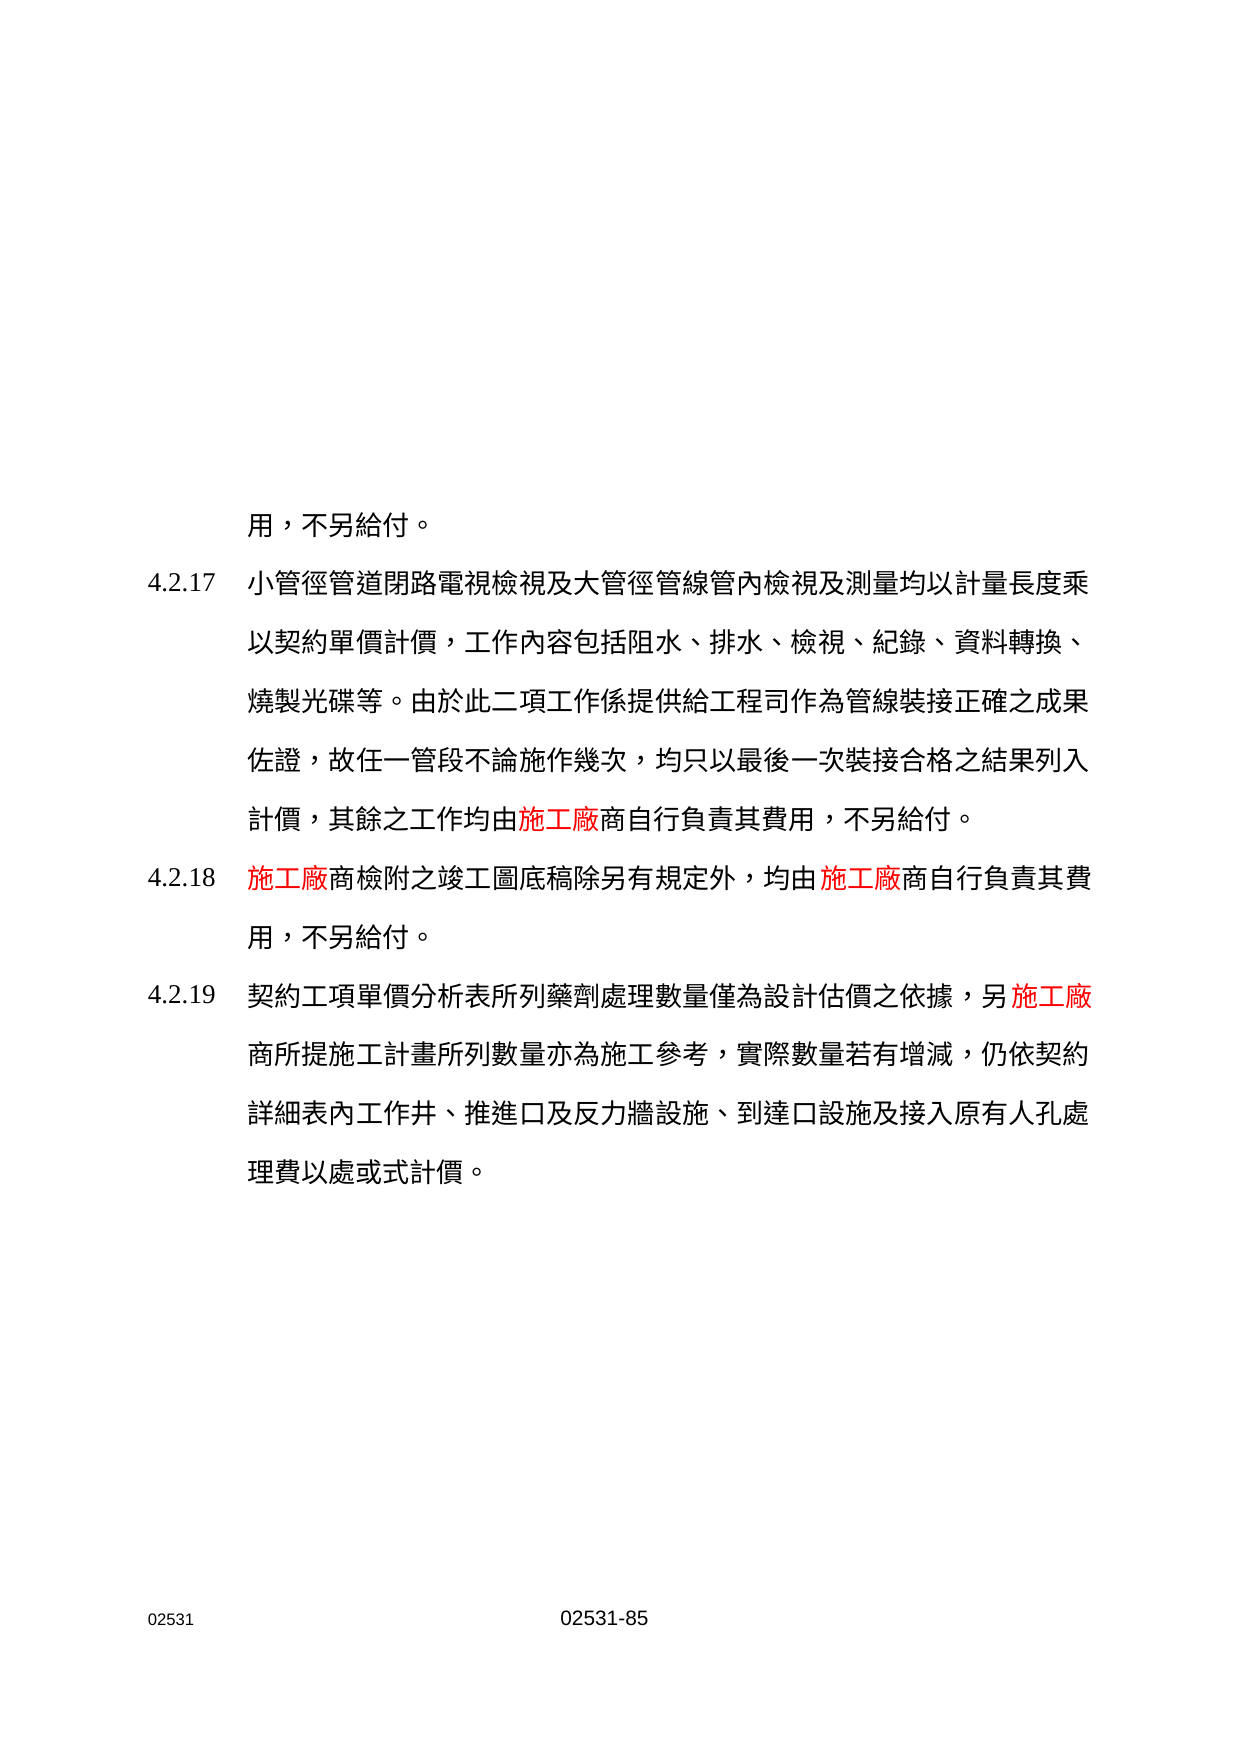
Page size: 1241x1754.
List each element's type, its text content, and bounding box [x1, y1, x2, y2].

text 用，不另給付。 [148, 504, 1092, 543]
text 4.2.18 施工廠商檢附之竣工圖底稿除另有規定外，均由施工廠商自行負責其費用，不另給付。 [148, 857, 1092, 955]
text 4.2.17 小管徑管道閉路電視檢視及大管徑管線管內檢視及測量均以計量長度乘以契約單價計價，工作內容包括阻水、排水、檢視、紀錄、資料轉換、燒製光碟等。由於此二項工作係提供給工程司作為管線裝接正確之成果佐證，故任一管段不論施作幾次，均只以最後一次裝接合格之結果列入計價，其餘之工作均由施工廠商自行負責其費用，不另給付。 [148, 562, 1092, 837]
text 4.2.19 契約工項單價分析表所列藥劑處理數量僅為設計估價之依據，另施工廠商所提施工計畫所列數量亦為施工參考，實際數量若有增減，仍依契約詳細表內工作井、推進口及反力牆設施、到達口設施及接入原有人孔處理費以處或式計價。 [148, 974, 1092, 1190]
